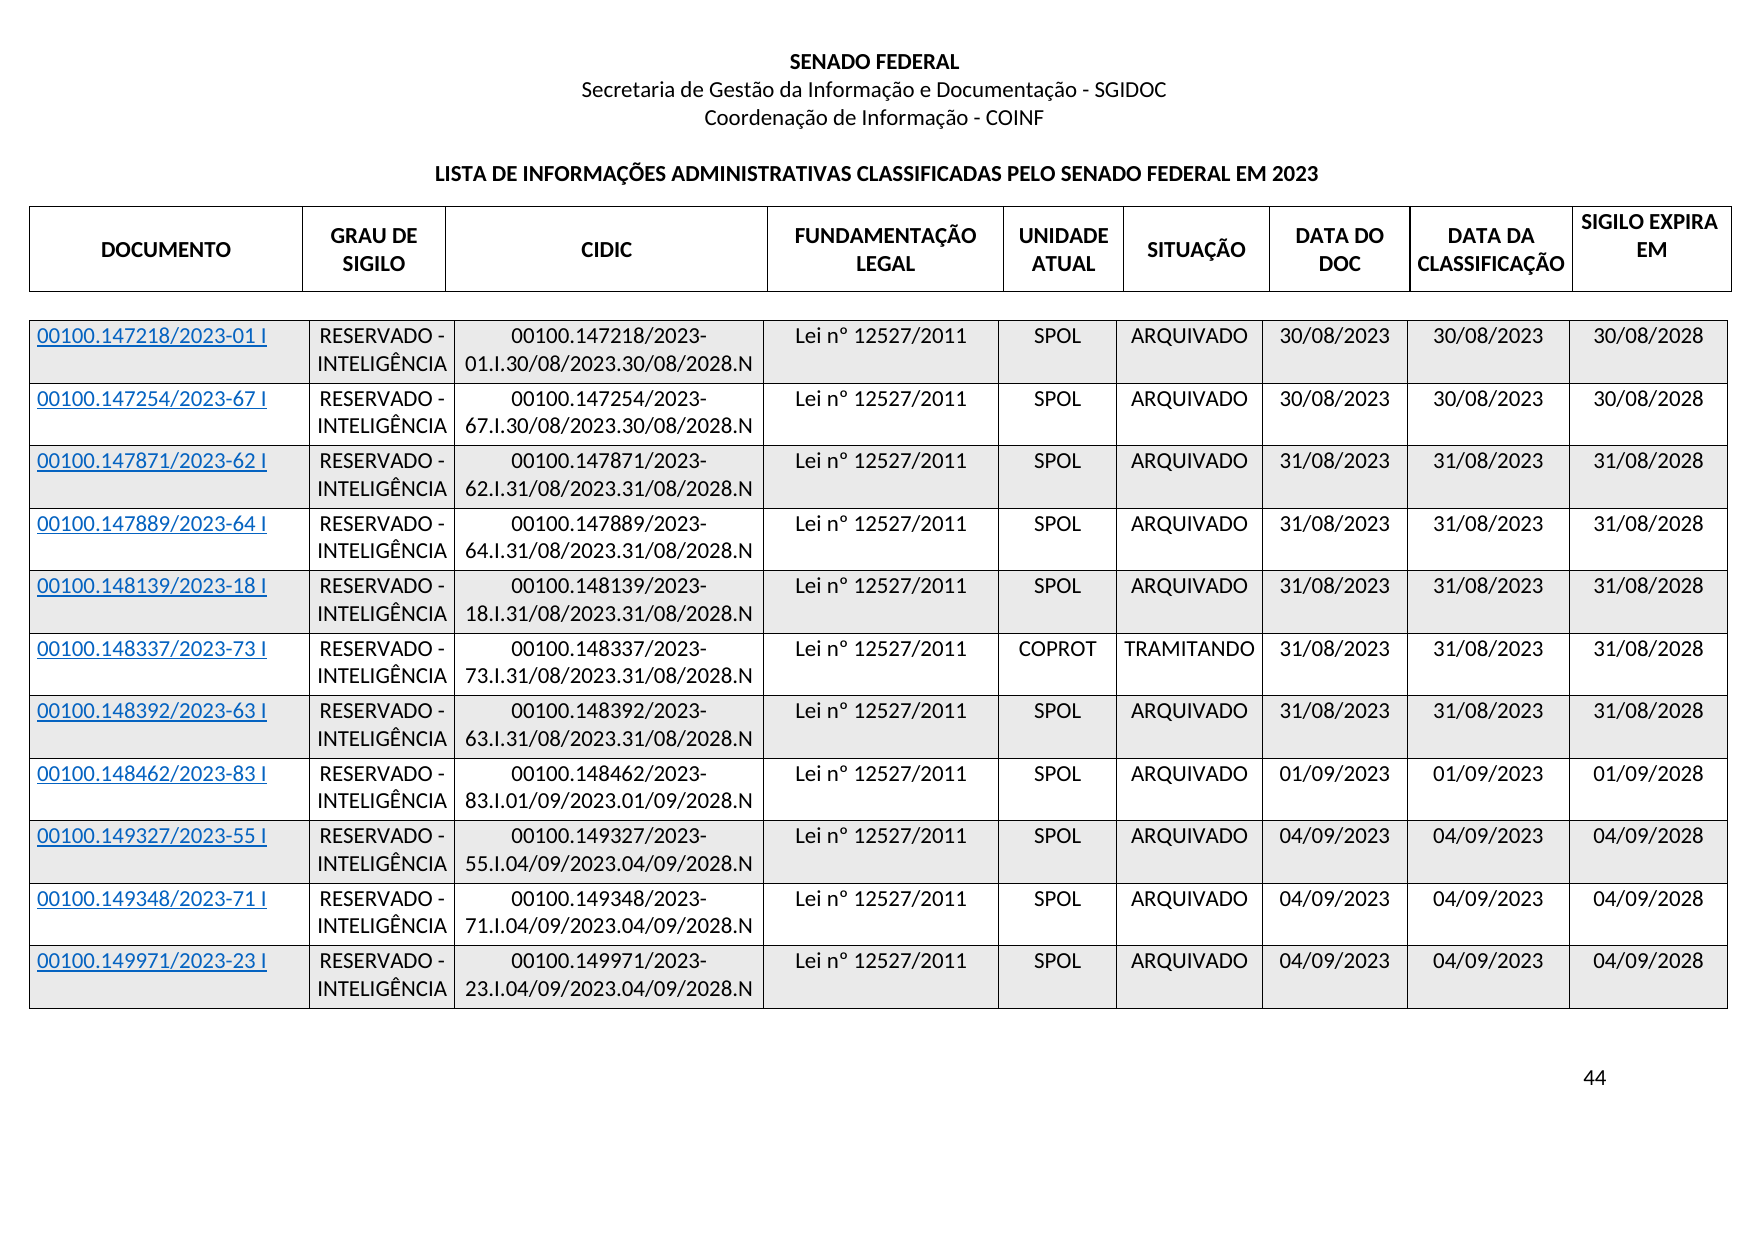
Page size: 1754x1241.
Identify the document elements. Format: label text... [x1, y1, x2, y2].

table_cell SPOL [999, 446, 1116, 508]
table_cell 00100.148392/2023-63.I.31/08/2023.31/08/2028.N [455, 696, 763, 758]
table_cell 00100.147218/2023-01 I [30, 321, 309, 383]
table_cell 00100.148462/2023-83 I [30, 759, 309, 820]
table_cell 31/08/2028 [1570, 634, 1727, 695]
table_cell 00100.147871/2023-62.I.31/08/2023.31/08/2028.N [455, 446, 763, 508]
table_cell 31/08/2023 [1408, 509, 1569, 570]
table_cell Lei nº 12527/2011 [764, 446, 998, 508]
table_cell 00100.147889/2023-64.I.31/08/2023.31/08/2028.N [455, 509, 763, 570]
table_cell ARQUIVADO [1117, 509, 1262, 570]
table_cell 31/08/2023 [1263, 571, 1407, 633]
table_cell 30/08/2023 [1263, 384, 1407, 445]
table_cell 30/08/2023 [1263, 321, 1407, 383]
table_cell 31/08/2023 [1263, 634, 1407, 695]
table_cell ARQUIVADO [1117, 884, 1262, 945]
table_cell 31/08/2028 [1570, 446, 1727, 508]
table_cell SPOL [999, 509, 1116, 570]
table_cell SPOL [999, 884, 1116, 945]
table_cell 31/08/2023 [1263, 509, 1407, 570]
table_cell 30/08/2023 [1408, 384, 1569, 445]
table_cell 00100.148139/2023-18.I.31/08/2023.31/08/2028.N [455, 571, 763, 633]
table_cell 31/08/2023 [1263, 446, 1407, 508]
table_cell 04/09/2023 [1408, 946, 1569, 1008]
table_cell 00100.149327/2023-55.I.04/09/2023.04/09/2028.N [455, 821, 763, 883]
table_cell SPOL [999, 759, 1116, 820]
table_cell COPROT [999, 634, 1116, 695]
table_cell Lei nº 12527/2011 [764, 509, 998, 570]
table_cell RESERVADO - INTELIGÊNCIA [310, 384, 454, 445]
table_cell ARQUIVADO [1117, 946, 1262, 1008]
table_cell 00100.147218/2023-01.I.30/08/2023.30/08/2028.N [455, 321, 763, 383]
table_cell 01/09/2028 [1570, 759, 1727, 820]
table_cell 01/09/2023 [1408, 759, 1569, 820]
table_cell Lei nº 12527/2011 [764, 384, 998, 445]
table_cell RESERVADO - INTELIGÊNCIA [310, 634, 454, 695]
table_cell 04/09/2028 [1570, 884, 1727, 945]
table_cell 00100.149327/2023-55 I [30, 821, 309, 883]
table_cell 00100.148337/2023-73 I [30, 634, 309, 695]
table_cell 31/08/2023 [1408, 571, 1569, 633]
table_cell 00100.147871/2023-62 I [30, 446, 309, 508]
table_cell 01/09/2023 [1263, 759, 1407, 820]
table_cell ARQUIVADO [1117, 384, 1262, 445]
table_cell 04/09/2023 [1263, 946, 1407, 1008]
table_cell 00100.147254/2023-67.I.30/08/2023.30/08/2028.N [455, 384, 763, 445]
table_cell 00100.148139/2023-18 I [30, 571, 309, 633]
table_cell RESERVADO - INTELIGÊNCIA [310, 884, 454, 945]
table_cell RESERVADO - INTELIGÊNCIA [310, 821, 454, 883]
table_cell 31/08/2023 [1263, 696, 1407, 758]
table_cell 31/08/2028 [1570, 696, 1727, 758]
table_cell RESERVADO - INTELIGÊNCIA [310, 321, 454, 383]
table_cell RESERVADO - INTELIGÊNCIA [310, 759, 454, 820]
table_cell 30/08/2023 [1408, 321, 1569, 383]
table_cell 04/09/2023 [1408, 884, 1569, 945]
table_cell ARQUIVADO [1117, 321, 1262, 383]
table_cell 00100.148337/2023-73.I.31/08/2023.31/08/2028.N [455, 634, 763, 695]
table_cell SPOL [999, 571, 1116, 633]
table_cell 04/09/2023 [1408, 821, 1569, 883]
table_cell 04/09/2023 [1263, 884, 1407, 945]
table_cell SPOL [999, 384, 1116, 445]
table_cell 04/09/2023 [1263, 821, 1407, 883]
table_cell SPOL [999, 321, 1116, 383]
table_cell 00100.147254/2023-67 I [30, 384, 309, 445]
table_cell RESERVADO - INTELIGÊNCIA [310, 696, 454, 758]
table_cell 00100.149971/2023-23 I [30, 946, 309, 1008]
table_cell 31/08/2028 [1570, 509, 1727, 570]
table_cell ARQUIVADO [1117, 696, 1262, 758]
table_cell SPOL [999, 946, 1116, 1008]
table_cell 00100.148462/2023-83.I.01/09/2023.01/09/2028.N [455, 759, 763, 820]
table_cell RESERVADO - INTELIGÊNCIA [310, 571, 454, 633]
table_cell 31/08/2028 [1570, 571, 1727, 633]
table_cell SPOL [999, 696, 1116, 758]
table_cell 00100.149971/2023-23.I.04/09/2023.04/09/2028.N [455, 946, 763, 1008]
table_cell TRAMITANDO [1117, 634, 1262, 695]
table_cell ARQUIVADO [1117, 821, 1262, 883]
table_cell 00100.148392/2023-63 I [30, 696, 309, 758]
table_cell Lei nº 12527/2011 [764, 884, 998, 945]
table_cell RESERVADO - INTELIGÊNCIA [310, 509, 454, 570]
table_cell RESERVADO - INTELIGÊNCIA [310, 946, 454, 1008]
table_cell 30/08/2028 [1570, 384, 1727, 445]
table_cell 04/09/2028 [1570, 821, 1727, 883]
table_cell Lei nº 12527/2011 [764, 571, 998, 633]
table_cell Lei nº 12527/2011 [764, 696, 998, 758]
table_cell Lei nº 12527/2011 [764, 759, 998, 820]
table_cell ARQUIVADO [1117, 446, 1262, 508]
table_cell RESERVADO - INTELIGÊNCIA [310, 446, 454, 508]
table_cell 00100.149348/2023-71 I [30, 884, 309, 945]
table_cell ARQUIVADO [1117, 571, 1262, 633]
table_cell 31/08/2023 [1408, 696, 1569, 758]
table_cell 04/09/2028 [1570, 946, 1727, 1008]
table_cell Lei nº 12527/2011 [764, 821, 998, 883]
table_cell Lei nº 12527/2011 [764, 321, 998, 383]
table_cell Lei nº 12527/2011 [764, 634, 998, 695]
table_cell 31/08/2023 [1408, 446, 1569, 508]
table_cell 00100.147889/2023-64 I [30, 509, 309, 570]
table_cell ARQUIVADO [1117, 759, 1262, 820]
table_cell Lei nº 12527/2011 [764, 946, 998, 1008]
table_cell 31/08/2023 [1408, 634, 1569, 695]
table_cell SPOL [999, 821, 1116, 883]
table_cell 00100.149348/2023-71.I.04/09/2023.04/09/2028.N [455, 884, 763, 945]
table_cell 30/08/2028 [1570, 321, 1727, 383]
